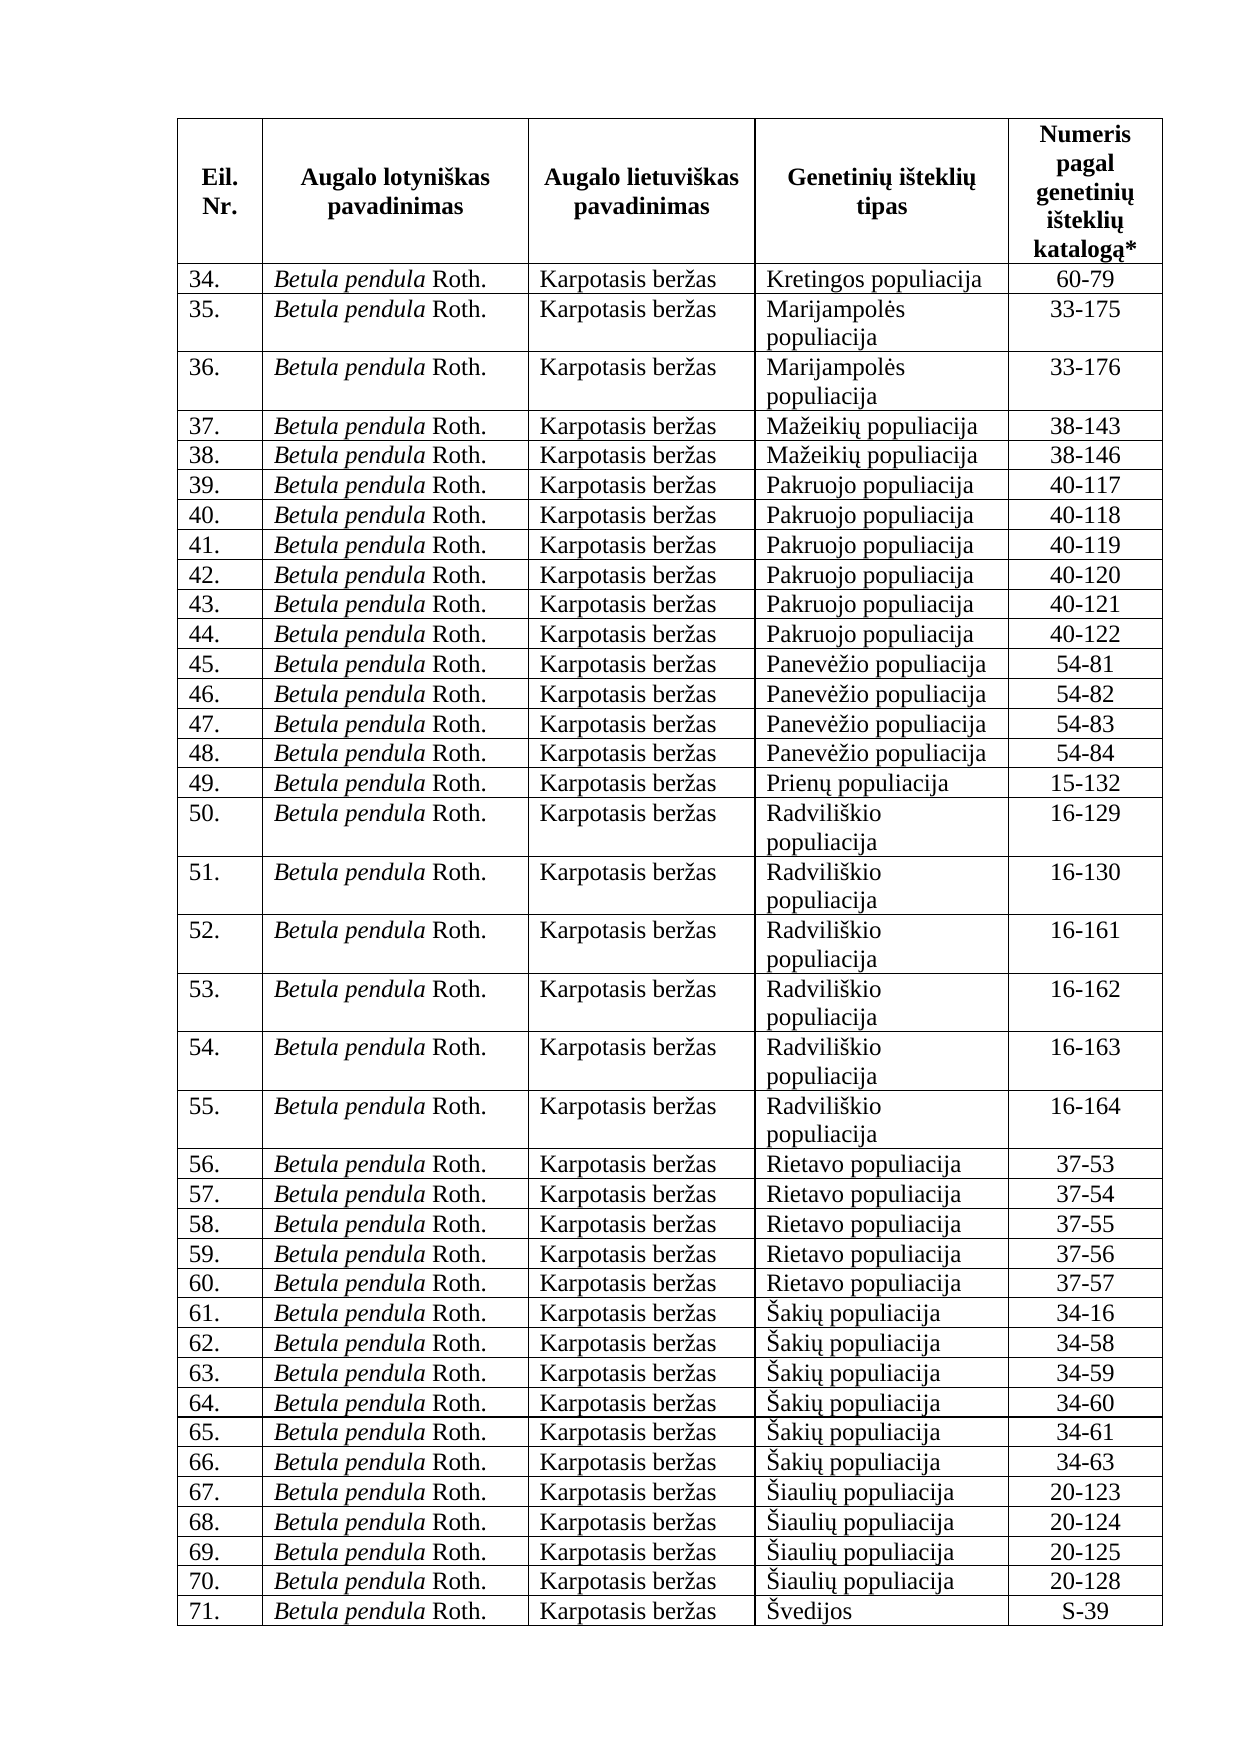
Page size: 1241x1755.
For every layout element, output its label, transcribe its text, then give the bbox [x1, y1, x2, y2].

table_cell Betula pendula Roth. [263, 411, 528, 439]
table_cell 70. [178, 1566, 262, 1595]
table_cell Šiaulių populiacija [756, 1537, 1008, 1565]
table_cell Karpotasis beržas [529, 649, 754, 678]
table_cell 40-121 [1009, 590, 1162, 618]
table_cell Šakių populiacija [756, 1388, 1008, 1416]
table_cell 34-60 [1009, 1388, 1162, 1416]
table_cell Šiaulių populiacija [756, 1477, 1008, 1506]
table_cell Karpotasis beržas [529, 411, 754, 439]
table_cell Karpotasis beržas [529, 1596, 754, 1625]
table_cell Betula pendula Roth. [263, 768, 528, 797]
table_cell Kretingos populiacija [756, 264, 1008, 293]
table_cell 66. [178, 1447, 262, 1476]
table_cell Karpotasis beržas [529, 739, 754, 767]
table_cell 20-123 [1009, 1477, 1162, 1506]
table_cell Radviliškio populiacija [756, 1091, 1008, 1148]
table_cell Rietavo populiacija [756, 1269, 1008, 1297]
table_cell Betula pendula Roth. [263, 1507, 528, 1536]
table_cell Karpotasis beržas [529, 1566, 754, 1595]
table_header Augalo lotyniškas pavadinimas [263, 119, 528, 263]
table_cell 58. [178, 1209, 262, 1238]
table_cell Mažeikių populiacija [756, 441, 1008, 469]
table_cell 50. [178, 798, 262, 856]
table_cell 52. [178, 915, 262, 973]
table_cell Radviliškio populiacija [756, 1032, 1008, 1090]
table_cell 68. [178, 1507, 262, 1536]
table_cell Rietavo populiacija [756, 1209, 1008, 1238]
table_cell Radviliškio populiacija [756, 915, 1008, 973]
table_cell 54-82 [1009, 679, 1162, 708]
table_cell Karpotasis beržas [529, 1447, 754, 1476]
table_cell Karpotasis beržas [529, 1328, 754, 1357]
table_cell Karpotasis beržas [529, 679, 754, 708]
table_cell Panevėžio populiacija [756, 739, 1008, 767]
table_cell Betula pendula Roth. [263, 560, 528, 588]
table_cell Betula pendula Roth. [263, 1418, 528, 1446]
table_cell 47. [178, 709, 262, 737]
table_cell Karpotasis beržas [529, 352, 754, 410]
table_cell 38-146 [1009, 441, 1162, 469]
table_cell Rietavo populiacija [756, 1179, 1008, 1208]
table_cell Betula pendula Roth. [263, 857, 528, 914]
table_cell 55. [178, 1091, 262, 1148]
table_cell Karpotasis beržas [529, 1239, 754, 1267]
table_cell 16-163 [1009, 1032, 1162, 1090]
table_cell 39. [178, 470, 262, 499]
table_cell Betula pendula Roth. [263, 709, 528, 737]
table_cell Karpotasis beržas [529, 619, 754, 648]
table_cell 64. [178, 1388, 262, 1416]
table_cell Karpotasis beržas [529, 1149, 754, 1178]
table_cell 34-63 [1009, 1447, 1162, 1476]
table_cell Šakių populiacija [756, 1328, 1008, 1357]
table_cell Karpotasis beržas [529, 1091, 754, 1148]
table_cell 40-120 [1009, 560, 1162, 588]
table_cell Karpotasis beržas [529, 1269, 754, 1297]
table_cell Karpotasis beržas [529, 560, 754, 588]
table_cell Betula pendula Roth. [263, 470, 528, 499]
table_cell Betula pendula Roth. [263, 974, 528, 1031]
table_cell 37-53 [1009, 1149, 1162, 1178]
table_cell 40. [178, 500, 262, 529]
table_header Augalo lietuviškas pavadinimas [529, 119, 754, 263]
table_cell Karpotasis beržas [529, 264, 754, 293]
table_cell 54-83 [1009, 709, 1162, 737]
table_cell Šiaulių populiacija [756, 1507, 1008, 1536]
table_cell 40-117 [1009, 470, 1162, 499]
table_cell Karpotasis beržas [529, 1179, 754, 1208]
table_cell Pakruojo populiacija [756, 470, 1008, 499]
table_cell 37-57 [1009, 1269, 1162, 1297]
table_cell 16-161 [1009, 915, 1162, 973]
table_cell Betula pendula Roth. [263, 264, 528, 293]
table_cell 16-164 [1009, 1091, 1162, 1148]
table_cell 49. [178, 768, 262, 797]
table_cell 60. [178, 1269, 262, 1297]
table_cell Betula pendula Roth. [263, 352, 528, 410]
table_cell 34-61 [1009, 1418, 1162, 1446]
table_cell Panevėžio populiacija [756, 709, 1008, 737]
table_cell 51. [178, 857, 262, 914]
table_cell Radviliškio populiacija [756, 974, 1008, 1031]
table_cell 44. [178, 619, 262, 648]
table_cell Betula pendula Roth. [263, 1239, 528, 1267]
table_cell Marijampolės populiacija [756, 352, 1008, 410]
table_cell Pakruojo populiacija [756, 619, 1008, 648]
table_cell Radviliškio populiacija [756, 857, 1008, 914]
table_cell 40-119 [1009, 530, 1162, 559]
table_cell Karpotasis beržas [529, 1388, 754, 1416]
table_cell Betula pendula Roth. [263, 649, 528, 678]
table_cell 34-16 [1009, 1298, 1162, 1327]
table_cell Betula pendula Roth. [263, 441, 528, 469]
table_cell Panevėžio populiacija [756, 649, 1008, 678]
table_cell 35. [178, 294, 262, 351]
table_cell 37-54 [1009, 1179, 1162, 1208]
table_cell Karpotasis beržas [529, 294, 754, 351]
table_cell Betula pendula Roth. [263, 1566, 528, 1595]
table_cell Karpotasis beržas [529, 798, 754, 856]
table_cell 54-81 [1009, 649, 1162, 678]
table_cell Šiaulių populiacija [756, 1566, 1008, 1595]
table_cell Karpotasis beržas [529, 441, 754, 469]
table_cell 37-55 [1009, 1209, 1162, 1238]
table_cell Betula pendula Roth. [263, 1179, 528, 1208]
table_cell 37. [178, 411, 262, 439]
table_cell Betula pendula Roth. [263, 1032, 528, 1090]
table_cell 38. [178, 441, 262, 469]
table_cell Pakruojo populiacija [756, 590, 1008, 618]
table_cell 45. [178, 649, 262, 678]
table_cell Švedijos [756, 1596, 1008, 1625]
table_cell 69. [178, 1537, 262, 1565]
table_cell Rietavo populiacija [756, 1239, 1008, 1267]
table_cell 37-56 [1009, 1239, 1162, 1267]
table_cell Betula pendula Roth. [263, 1149, 528, 1178]
table_cell Šakių populiacija [756, 1418, 1008, 1446]
table_cell 56. [178, 1149, 262, 1178]
table_cell Betula pendula Roth. [263, 1447, 528, 1476]
table_cell 33-176 [1009, 352, 1162, 410]
table_cell Šakių populiacija [756, 1447, 1008, 1476]
table_cell Betula pendula Roth. [263, 1596, 528, 1625]
table_cell 42. [178, 560, 262, 588]
table_cell 34-58 [1009, 1328, 1162, 1357]
table_cell 62. [178, 1328, 262, 1357]
table_cell Betula pendula Roth. [263, 739, 528, 767]
table_cell Betula pendula Roth. [263, 915, 528, 973]
table_cell Betula pendula Roth. [263, 500, 528, 529]
table_cell Radviliškio populiacija [756, 798, 1008, 856]
table_cell Betula pendula Roth. [263, 619, 528, 648]
table_cell Karpotasis beržas [529, 500, 754, 529]
table_cell Betula pendula Roth. [263, 1477, 528, 1506]
table_cell Rietavo populiacija [756, 1149, 1008, 1178]
table_cell Betula pendula Roth. [263, 590, 528, 618]
table_cell Panevėžio populiacija [756, 679, 1008, 708]
table_cell Karpotasis beržas [529, 1358, 754, 1387]
table_cell Betula pendula Roth. [263, 1358, 528, 1387]
table_cell 65. [178, 1418, 262, 1446]
table_cell Betula pendula Roth. [263, 1091, 528, 1148]
table_cell 41. [178, 530, 262, 559]
table_cell Marijampolės populiacija [756, 294, 1008, 351]
table_cell 40-122 [1009, 619, 1162, 648]
table_cell 20-128 [1009, 1566, 1162, 1595]
table_cell Karpotasis beržas [529, 1298, 754, 1327]
table_cell 34-59 [1009, 1358, 1162, 1387]
table_cell Šakių populiacija [756, 1298, 1008, 1327]
table_cell 54-84 [1009, 739, 1162, 767]
table_cell Karpotasis beržas [529, 1209, 754, 1238]
table_header Eil. Nr. [178, 119, 262, 263]
table_cell 16-130 [1009, 857, 1162, 914]
table_cell 48. [178, 739, 262, 767]
table_header Genetinių išteklių tipas [756, 119, 1008, 263]
table_cell Betula pendula Roth. [263, 1298, 528, 1327]
table_cell 71. [178, 1596, 262, 1625]
table_cell Prienų populiacija [756, 768, 1008, 797]
table_cell 16-129 [1009, 798, 1162, 856]
table_cell 54. [178, 1032, 262, 1090]
table_cell 33-175 [1009, 294, 1162, 351]
table_cell Karpotasis beržas [529, 768, 754, 797]
table_cell Karpotasis beržas [529, 915, 754, 973]
table_cell Mažeikių populiacija [756, 411, 1008, 439]
table_cell Betula pendula Roth. [263, 530, 528, 559]
table_cell Betula pendula Roth. [263, 798, 528, 856]
table_cell Karpotasis beržas [529, 1032, 754, 1090]
table_cell Karpotasis beržas [529, 1418, 754, 1446]
table_cell Betula pendula Roth. [263, 679, 528, 708]
table_cell 46. [178, 679, 262, 708]
table_cell Šakių populiacija [756, 1358, 1008, 1387]
table_cell 40-118 [1009, 500, 1162, 529]
table_cell Karpotasis beržas [529, 530, 754, 559]
table_cell Karpotasis beržas [529, 1537, 754, 1565]
table_cell Betula pendula Roth. [263, 1388, 528, 1416]
table_cell 60-79 [1009, 264, 1162, 293]
table_cell 67. [178, 1477, 262, 1506]
table_cell 38-143 [1009, 411, 1162, 439]
table_cell Pakruojo populiacija [756, 530, 1008, 559]
table_cell 20-124 [1009, 1507, 1162, 1536]
table_cell 20-125 [1009, 1537, 1162, 1565]
table_cell S-39 [1009, 1596, 1162, 1625]
table_cell 16-162 [1009, 974, 1162, 1031]
table_cell Karpotasis beržas [529, 590, 754, 618]
table_cell Karpotasis beržas [529, 974, 754, 1031]
table_cell Karpotasis beržas [529, 857, 754, 914]
table_cell 63. [178, 1358, 262, 1387]
table_cell Betula pendula Roth. [263, 1209, 528, 1238]
table_cell Betula pendula Roth. [263, 294, 528, 351]
table_cell 57. [178, 1179, 262, 1208]
table_cell 43. [178, 590, 262, 618]
table_cell Betula pendula Roth. [263, 1269, 528, 1297]
table_cell 34. [178, 264, 262, 293]
table_cell Karpotasis beržas [529, 1477, 754, 1506]
table_cell 15-132 [1009, 768, 1162, 797]
table_cell Karpotasis beržas [529, 709, 754, 737]
table_cell Karpotasis beržas [529, 1507, 754, 1536]
table_cell Betula pendula Roth. [263, 1537, 528, 1565]
table_cell 53. [178, 974, 262, 1031]
table_cell Pakruojo populiacija [756, 500, 1008, 529]
table_cell Karpotasis beržas [529, 470, 754, 499]
table_cell Betula pendula Roth. [263, 1328, 528, 1357]
table_header Numeris pagal genetinių išteklių katalogą* [1009, 119, 1162, 263]
table_cell 36. [178, 352, 262, 410]
table_cell Pakruojo populiacija [756, 560, 1008, 588]
table_cell 59. [178, 1239, 262, 1267]
table_cell 61. [178, 1298, 262, 1327]
